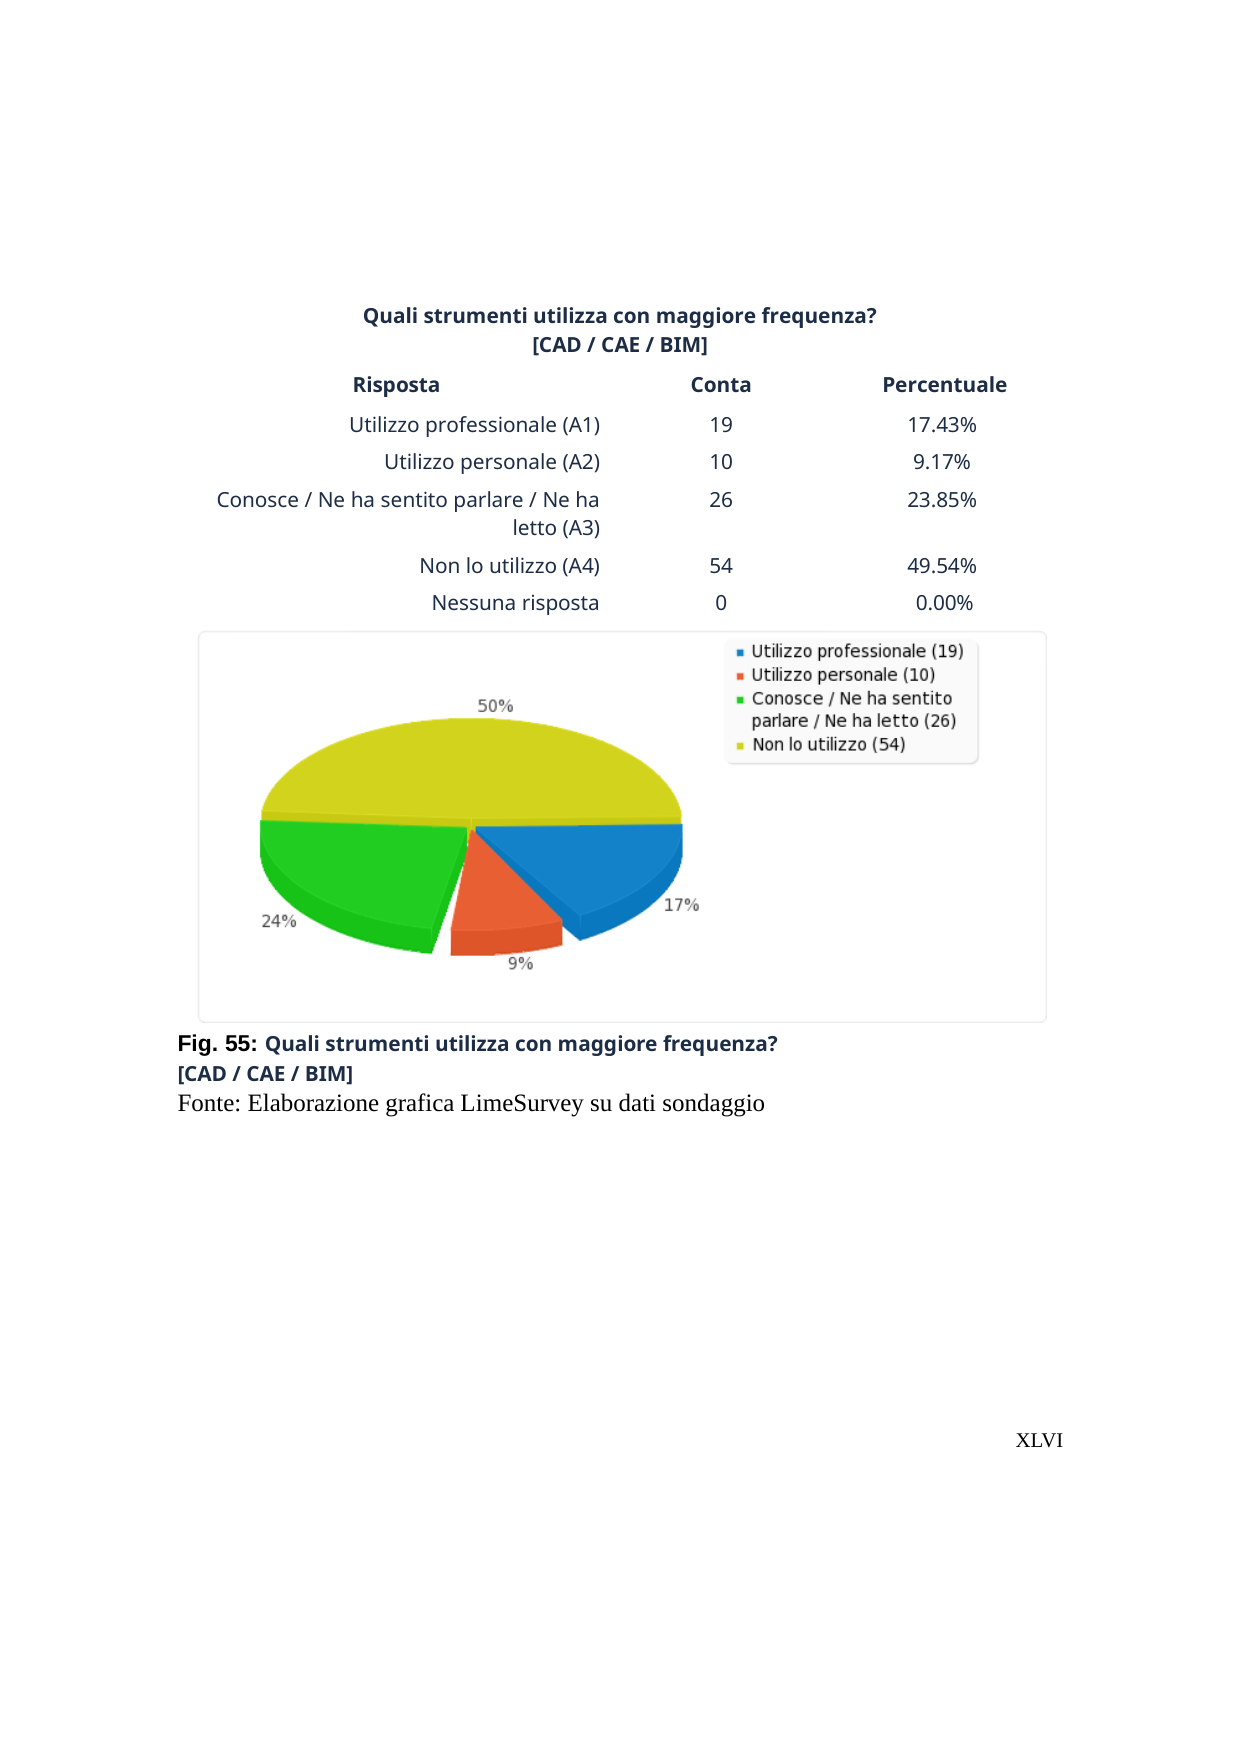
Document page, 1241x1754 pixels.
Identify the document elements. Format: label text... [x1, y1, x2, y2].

table_cell 0.00% [826, 584, 1063, 621]
table_cell Nessuna risposta [177, 584, 615, 621]
picture [192, 626, 1047, 1023]
table_header Quali strumenti utilizza con maggiore frequenza? [CAD / CAE / BIM] [177, 295, 1063, 364]
table_cell 19 [615, 405, 826, 443]
table_cell Conta [615, 364, 826, 405]
table_cell Conosce / Ne ha sentito parlare / Ne ha letto (A3) [177, 480, 615, 546]
table_cell Non lo utilizzo (A4) [177, 546, 615, 584]
table_cell 49.54% [826, 546, 1063, 584]
table_cell 9.17% [826, 443, 1063, 480]
table_cell Risposta [177, 364, 615, 405]
text Fig. 55: Quali strumenti utilizza con maggiore frequenza? [CAD / CAE / BIM] [177, 1029, 1063, 1087]
table_cell 17.43% [826, 405, 1063, 443]
table_cell 23.85% [826, 480, 1063, 546]
text Fonte: Elaborazione grafica LimeSurvey su dati sondaggio [177, 1089, 1063, 1117]
table_cell 10 [615, 443, 826, 480]
table_cell Percentuale [826, 364, 1063, 405]
table_cell Utilizzo personale (A2) [177, 443, 615, 480]
table_cell [177, 621, 1063, 1027]
table_cell 54 [615, 546, 826, 584]
table_cell Utilizzo professionale (A1) [177, 405, 615, 443]
table_cell 26 [615, 480, 826, 546]
table_cell 0 [615, 584, 826, 621]
